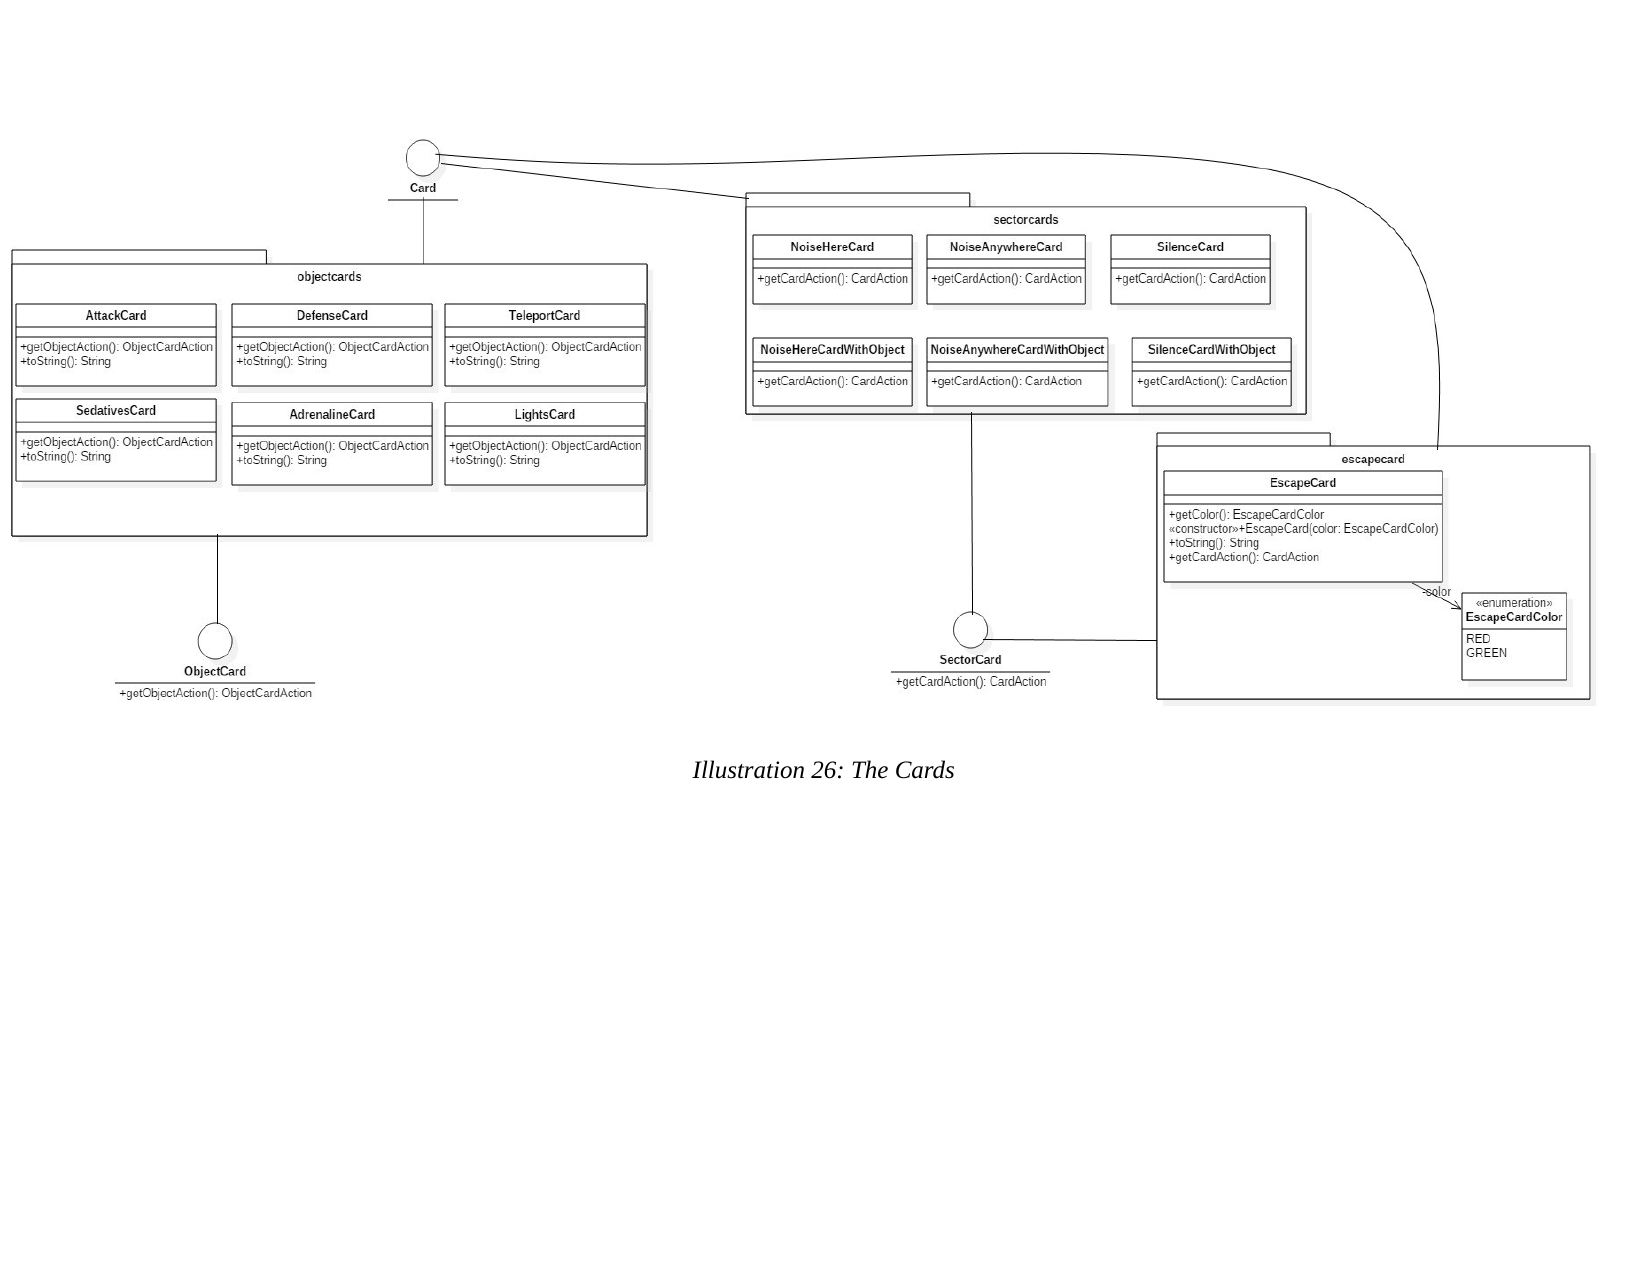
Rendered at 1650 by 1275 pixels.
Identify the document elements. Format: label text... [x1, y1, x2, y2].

text Illustration 26: The Cards [3, 755, 1646, 783]
picture [3, 130, 1598, 714]
